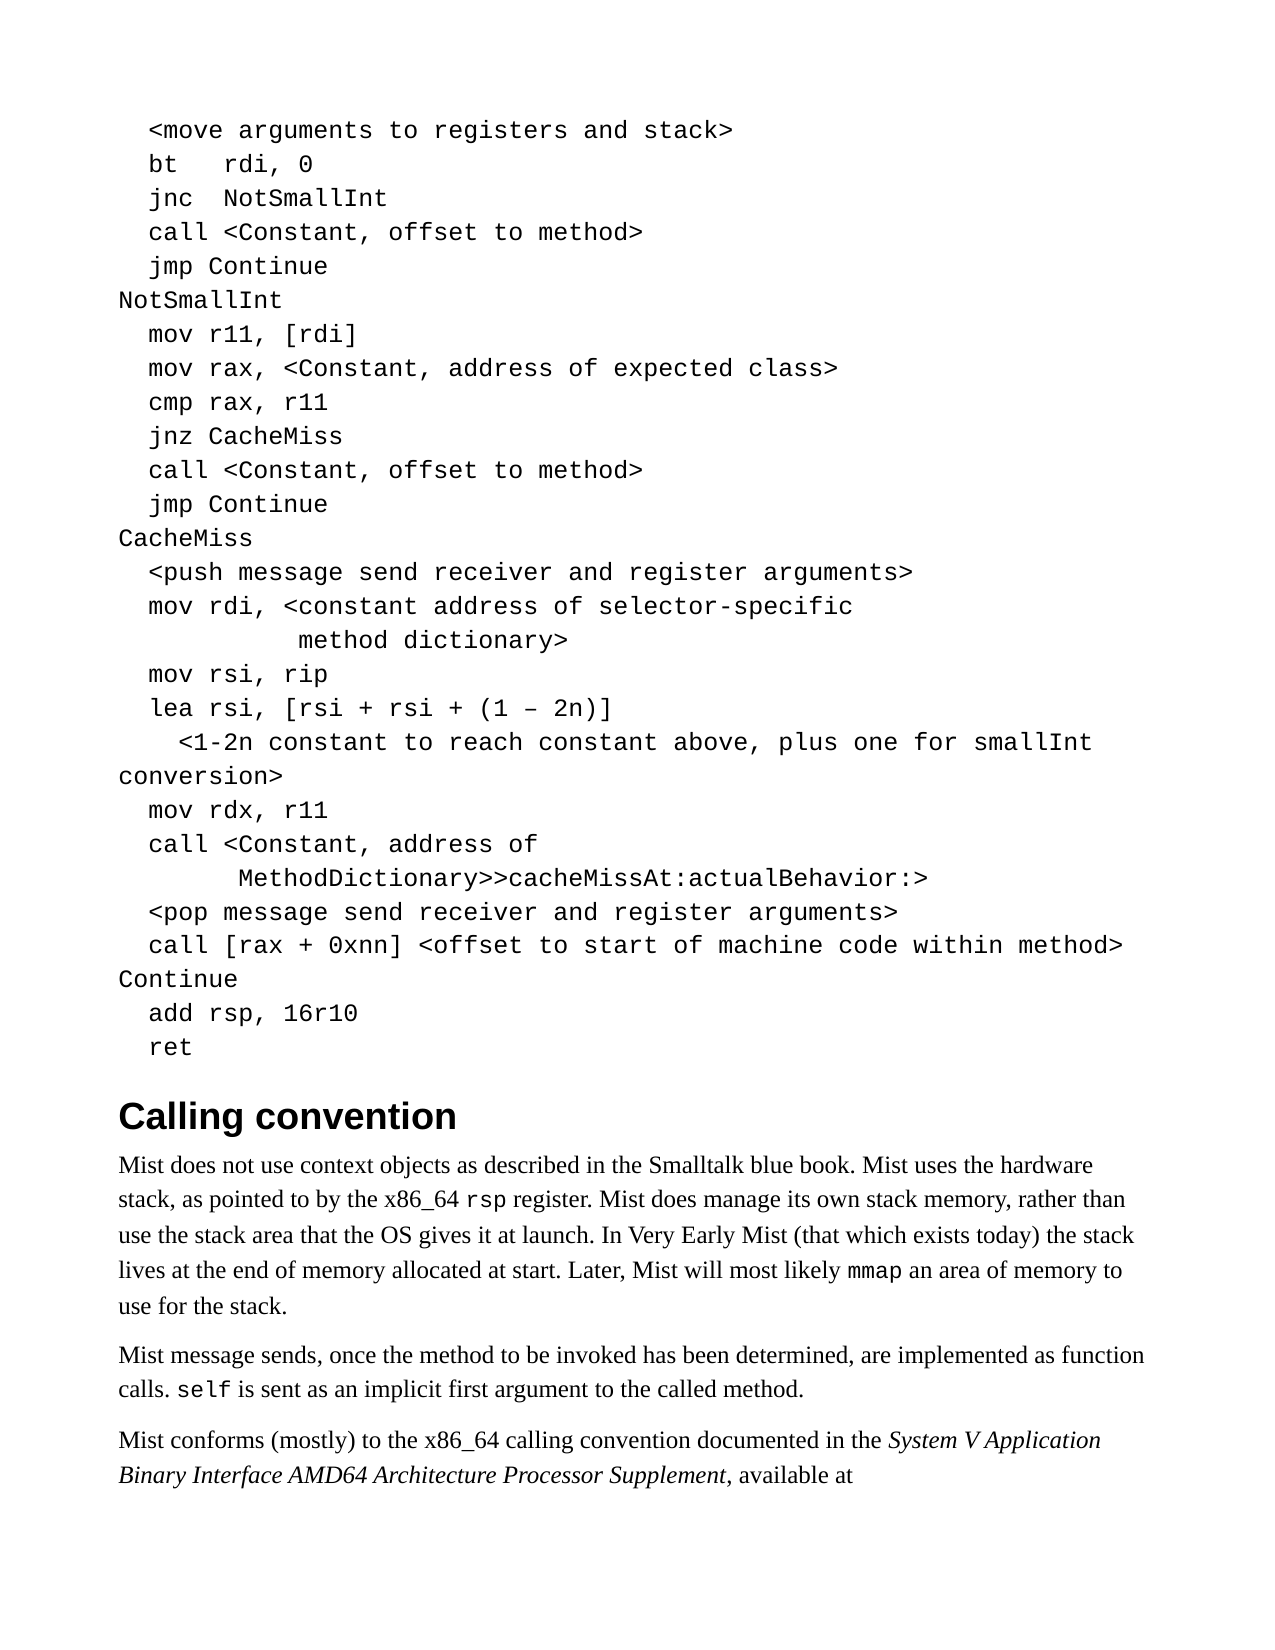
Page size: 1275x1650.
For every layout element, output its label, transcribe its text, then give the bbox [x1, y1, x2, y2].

text <1-2n constant to reach constant above, plus one for smallInt conversion> [118, 729, 1157, 792]
text method dictionary> [118, 627, 1157, 656]
text NotSmallInt [118, 288, 1157, 316]
text mov rdx, r11 [118, 797, 1157, 826]
text jmp Continue [118, 254, 1157, 282]
text CacheMiss [118, 526, 1157, 554]
text MethodDictionary>>cacheMissAt:actualBehavior:> [118, 865, 1157, 893]
text call [rax + 0xnn] <offset to start of machine code within method> [118, 933, 1157, 961]
text call <Constant, address of [118, 831, 1157, 859]
text <move arguments to registers and stack> [118, 118, 1157, 146]
text call <Constant, offset to method> [118, 458, 1157, 486]
text jnz CacheMiss [118, 424, 1157, 452]
text lea rsi, [rsi + rsi + (1 – 2n)] [118, 695, 1157, 724]
text mov rdi, <constant address of selector-specific [118, 593, 1157, 622]
text jnc NotSmallInt [118, 186, 1157, 214]
text <push message send receiver and register arguments> [118, 559, 1157, 588]
text Mist does not use context objects as described in the Smalltalk blue book. Mist uses the hardware stack, as pointed to by the x86_64 rsp register. Mist does manage its own stack memory, rather than use the stack area that the OS gives it at launch. In Very Early Mist (that which exists today) the stack lives at the end of memory allocated at start. Later, Mist will most likely mmap an area of memory to use for the stack. [118, 1150, 1157, 1320]
text call <Constant, offset to method> [118, 220, 1157, 248]
text jmp Continue [118, 492, 1157, 520]
text Mist message sends, once the method to be invoked has been determined, are implemented as function calls. self is sent as an implicit first argument to the called method. [118, 1340, 1157, 1405]
text mov rax, <Constant, address of expected class> [118, 356, 1157, 384]
text Mist conforms (mostly) to the x86_64 calling convention documented in the System V Application Binary Interface AMD64 Architecture Processor Supplement, available at [118, 1425, 1157, 1488]
text bt rdi, 0 [118, 152, 1157, 180]
text ret [118, 1035, 1157, 1063]
text cmp rax, r11 [118, 390, 1157, 418]
text mov rsi, rip [118, 661, 1157, 690]
text Continue [118, 967, 1157, 995]
text mov r11, [rdi] [118, 322, 1157, 350]
text add rsp, 16r10 [118, 1001, 1157, 1029]
text <pop message send receiver and register arguments> [118, 899, 1157, 927]
subtitle Calling convention [118, 1094, 1157, 1138]
